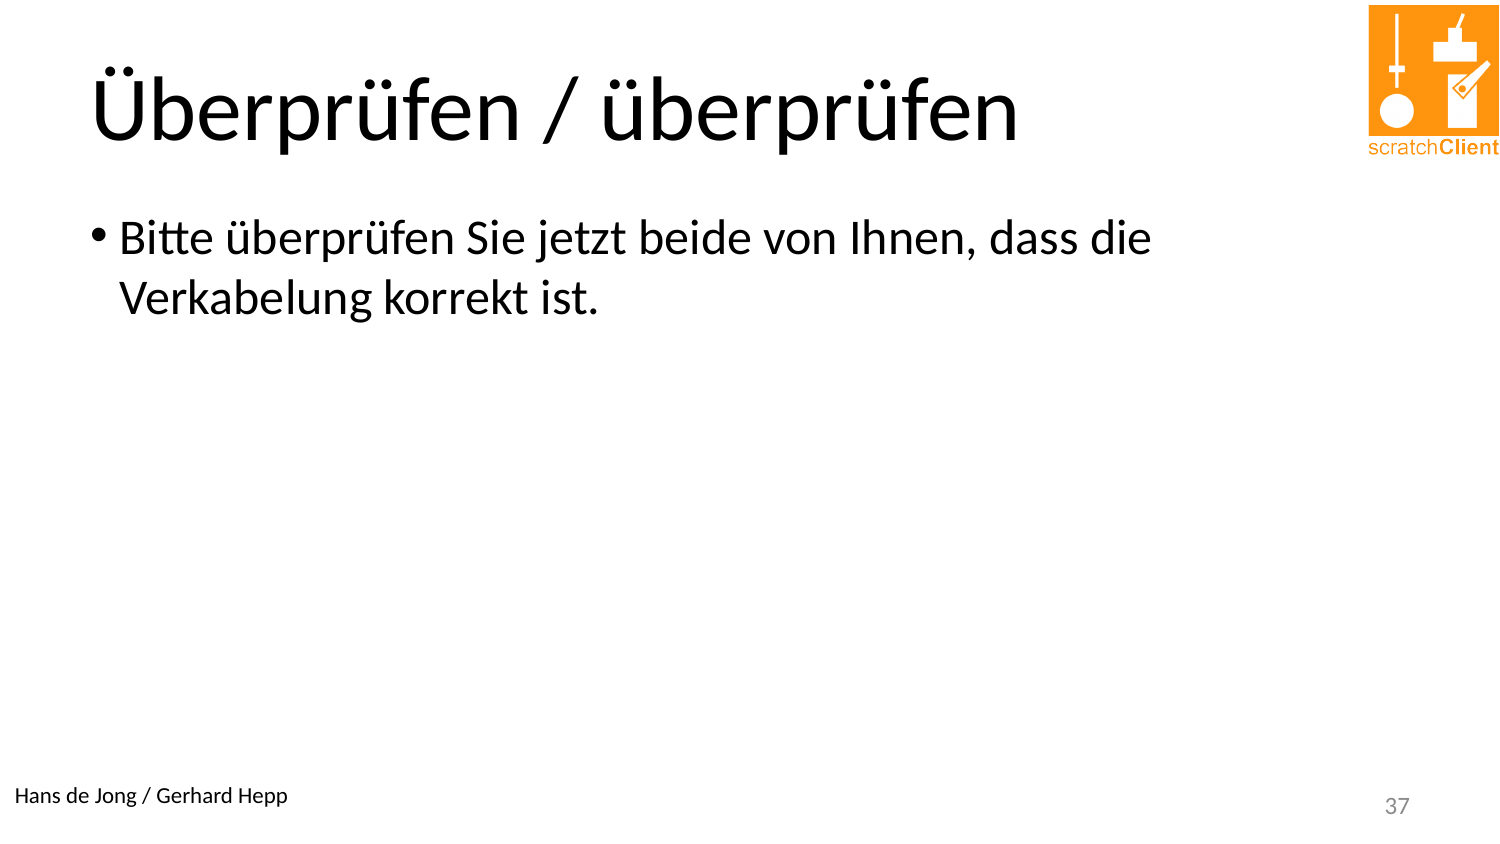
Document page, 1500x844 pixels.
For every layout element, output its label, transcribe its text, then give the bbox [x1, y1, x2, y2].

list Bitte überprüfen Sie jetzt beide von Ihnen, dass die Verkabelung korrekt ist. [75, 196, 1425, 754]
slide_number [1340, 782, 1425, 827]
picture [1366, 5, 1500, 160]
title Überprüfen / überprüfen [75, 33, 1425, 175]
